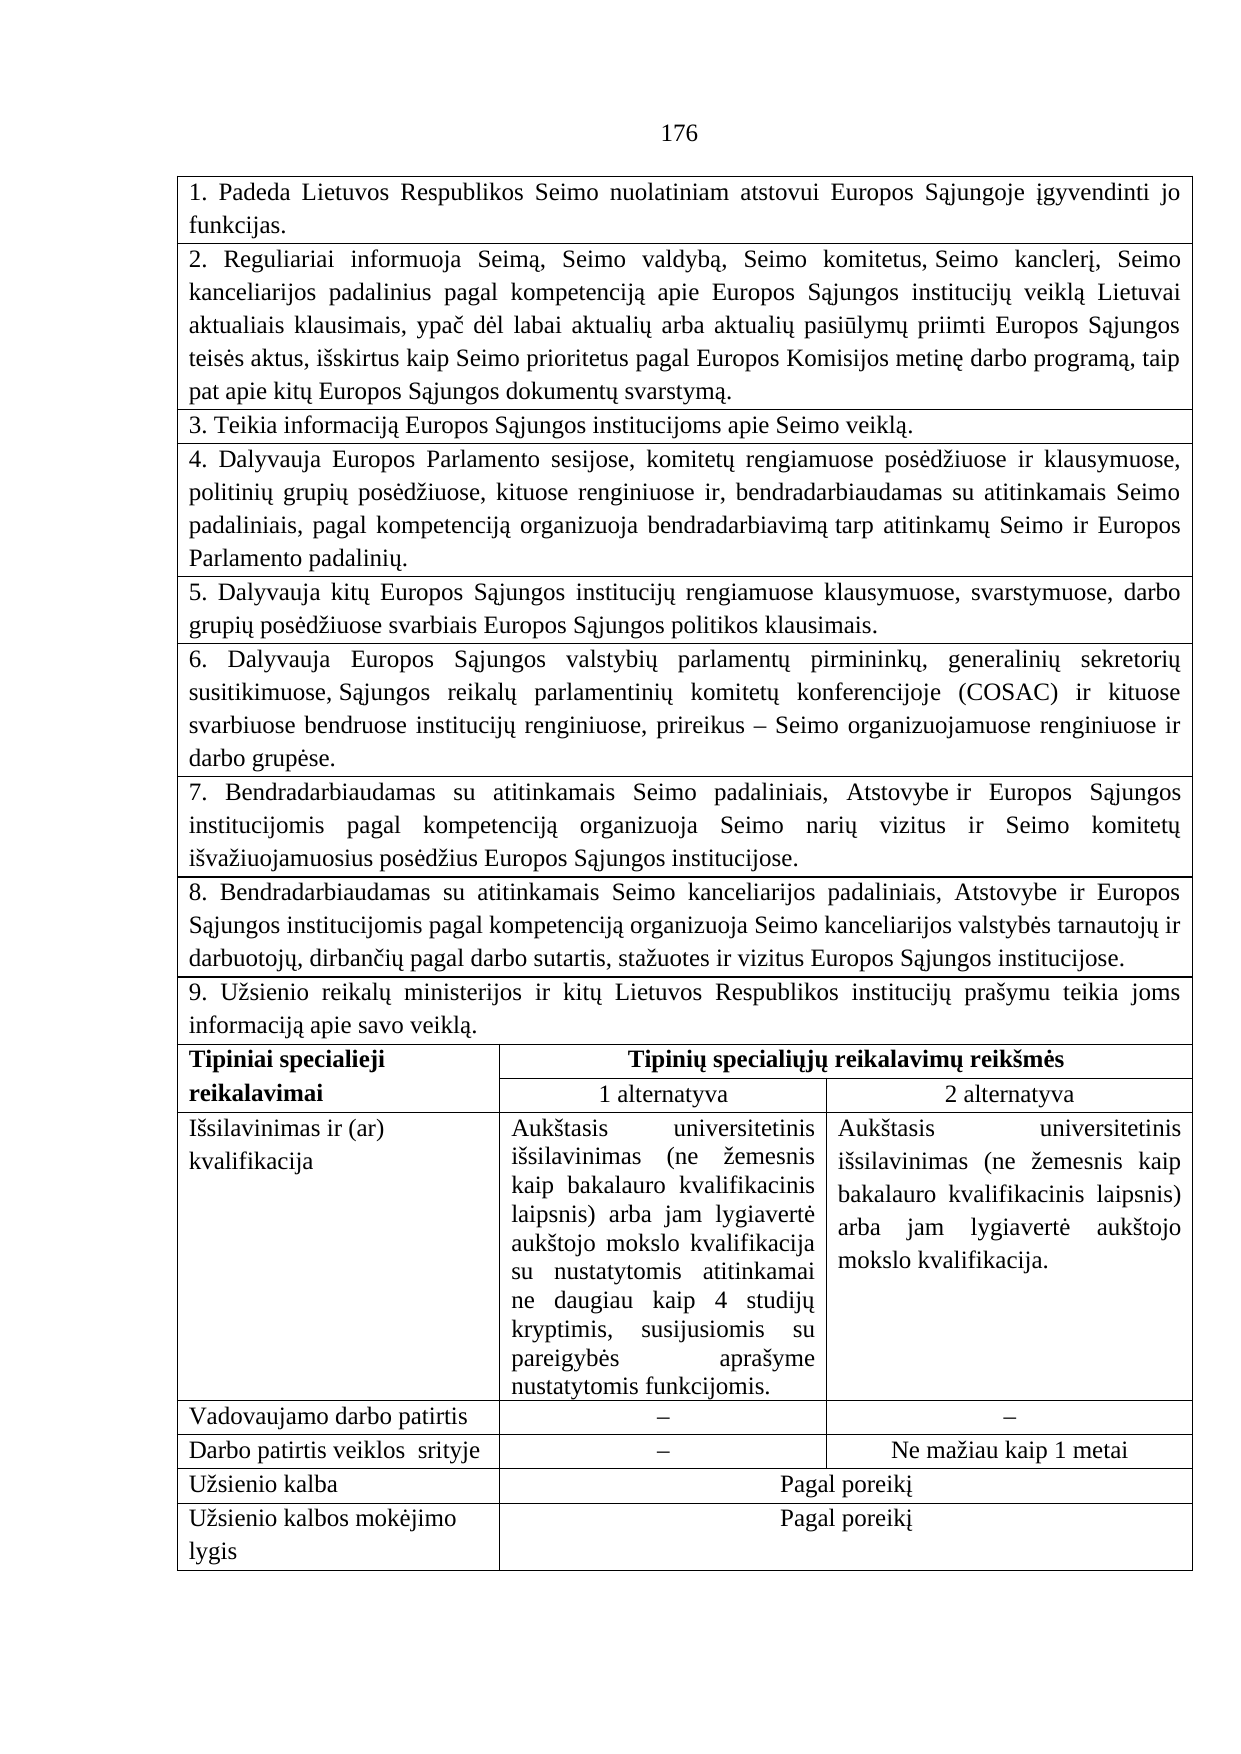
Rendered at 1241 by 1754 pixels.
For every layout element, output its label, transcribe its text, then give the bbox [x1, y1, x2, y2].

table_cell 2 alternatyva [827, 1079, 1192, 1112]
table_cell 4. Dalyvauja Europos Parlamento sesijose, komitetų rengiamuose posėdžiuose ir klausymuose, politinių grupių posėdžiuose, kituose renginiuose ir, bendradarbiaudamas su atitinkamais Seimo padaliniais, pagal kompetenciją organizuoja bendradarbiavimą tarp atitinkamų Seimo ir Europos Parlamento padalinių. [178, 444, 1192, 576]
table_cell Išsilavinimas ir (ar) kvalifikacija [178, 1113, 499, 1400]
table_cell 3. Teikia informaciją Europos Sąjungos institucijoms apie Seimo veiklą. [178, 410, 1192, 443]
table_cell Aukštasis universitetinis išsilavinimas (ne žemesnis kaip bakalauro kvalifikacinis laipsnis) arba jam lygiavertė aukštojo mokslo kvalifikacija su nustatytomis atitinkamai ne daugiau kaip 4 studijų kryptimis, susijusiomis su pareigybės aprašyme nustatytomis funkcijomis. [500, 1113, 826, 1400]
table_cell Ne mažiau kaip 1 metai [827, 1435, 1192, 1468]
table_cell Pagal poreikį [500, 1504, 1192, 1569]
table_cell 6. Dalyvauja Europos Sąjungos valstybių parlamentų pirmininkų, generalinių sekretorių susitikimuose, Sąjungos reikalų parlamentinių komitetų konferencijoje (COSAC) ir kituose svarbiuose bendruose institucijų renginiuose, prireikus – Seimo organizuojamuose renginiuose ir darbo grupėse. [178, 644, 1192, 776]
table_cell – [500, 1401, 826, 1434]
table_cell Darbo patirtis veiklos srityje [178, 1435, 499, 1468]
table_cell Vadovaujamo darbo patirtis [178, 1401, 499, 1434]
table_cell 7. Bendradarbiaudamas su atitinkamais Seimo padaliniais, Atstovybe ir Europos Sąjungos institucijomis pagal kompetenciją organizuoja Seimo narių vizitus ir Seimo komitetų išvažiuojamuosius posėdžius Europos Sąjungos institucijose. [178, 777, 1192, 876]
table_cell Pagal poreikį [500, 1469, 1192, 1502]
table_cell – [827, 1401, 1192, 1434]
table_cell Tipinių specialiųjų reikalavimų reikšmės [500, 1045, 1192, 1078]
table_cell 8. Bendradarbiaudamas su atitinkamais Seimo kanceliarijos padaliniais, Atstovybe ir Europos Sąjungos institucijomis pagal kompetenciją organizuoja Seimo kanceliarijos valstybės tarnautojų ir darbuotojų, dirbančių pagal darbo sutartis, stažuotes ir vizitus Europos Sąjungos institucijose. [178, 878, 1192, 976]
table_cell Užsienio kalba [178, 1469, 499, 1502]
table_cell 9. Užsienio reikalų ministerijos ir kitų Lietuvos Respublikos institucijų prašymu teikia joms informaciją apie savo veiklą. [178, 978, 1192, 1043]
table_cell Tipiniai specialieji reikalavimai [178, 1045, 499, 1112]
table_cell 5. Dalyvauja kitų Europos Sąjungos institucijų rengiamuose klausymuose, svarstymuose, darbo grupių posėdžiuose svarbiais Europos Sąjungos politikos klausimais. [178, 577, 1192, 643]
table_cell Užsienio kalbos mokėjimo lygis [178, 1504, 499, 1569]
table_cell 1. Padeda Lietuvos Respublikos Seimo nuolatiniam atstovui Europos Sąjungoje įgyvendinti jo funkcijas. [178, 177, 1192, 243]
table_cell 2. Reguliariai informuoja Seimą, Seimo valdybą, Seimo komitetus, Seimo kanclerį, Seimo kanceliarijos padalinius pagal kompetenciją apie Europos Sąjungos institucijų veiklą Lietuvai aktualiais klausimais, ypač dėl labai aktualių arba aktualių pasiūlymų priimti Europos Sąjungos teisės aktus, išskirtus kaip Seimo prioritetus pagal Europos Komisijos metinę darbo programą, taip pat apie kitų Europos Sąjungos dokumentų svarstymą. [178, 244, 1192, 409]
table_cell – [500, 1435, 826, 1468]
table_cell 1 alternatyva [500, 1079, 826, 1112]
table_cell Aukštasis universitetinis išsilavinimas (ne žemesnis kaip bakalauro kvalifikacinis laipsnis) arba jam lygiavertė aukštojo mokslo kvalifikacija. [827, 1113, 1192, 1400]
